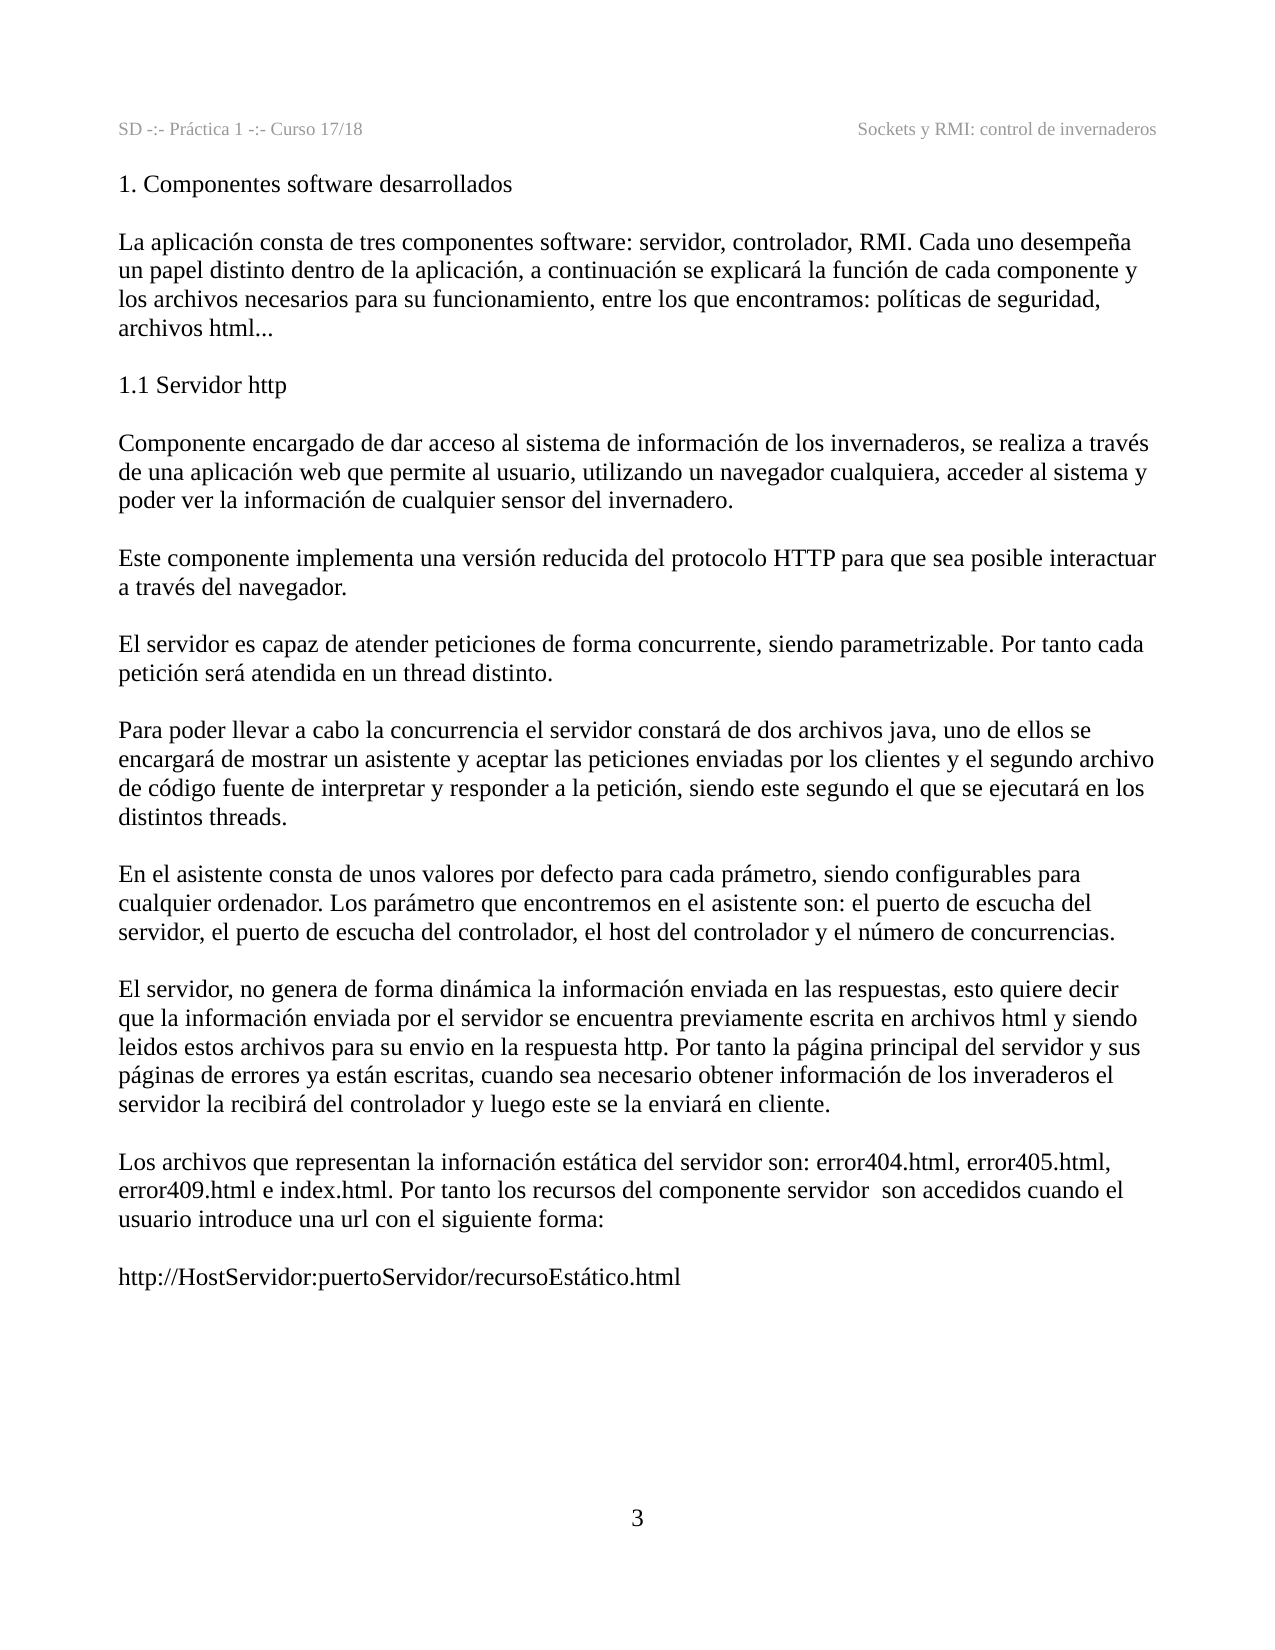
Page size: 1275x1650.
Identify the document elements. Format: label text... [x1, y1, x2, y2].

text El servidor, no genera de forma dinámica la información enviada en las respuestas, esto quiere decir que la información enviada por el servidor se encuentra previamente escrita en archivos html y siendo leidos estos archivos para su envio en la respuesta http. Por tanto la página principal del servidor y sus páginas de errores ya están escritas, cuando sea necesario obtener información de los inveraderos el servidor la recibirá del controlador y luego este se la enviará en cliente. [118, 974, 1157, 1118]
text Para poder llevar a cabo la concurrencia el servidor constará de dos archivos java, uno de ellos se encargará de mostrar un asistente y aceptar las peticiones enviadas por los clientes y el segundo archivo de código fuente de interpretar y responder a la petición, siendo este segundo el que se ejecutará en los distintos threads. [118, 715, 1157, 830]
text http://HostServidor:puertoServidor/recursoEstático.html [118, 1262, 1157, 1290]
text Este componente implementa una versión reducida del protocolo HTTP para que sea posible interactuar a través del navegador. [118, 543, 1157, 600]
text Los archivos que representan la infornación estática del servidor son: error404.html, error405.html, error409.html e index.html. Por tanto los recursos del componente servidor son accedidos cuando el usuario introduce una url con el siguiente forma: [118, 1147, 1157, 1233]
text El servidor es capaz de atender peticiones de forma concurrente, siendo parametrizable. Por tanto cada petición será atendida en un thread distinto. [118, 629, 1157, 687]
text 1.1 Servidor http [118, 370, 1157, 399]
text Componente encargado de dar acceso al sistema de información de los invernaderos, se realiza a través de una aplicación web que permite al usuario, utilizando un navegador cualquiera, acceder al sistema y poder ver la información de cualquier sensor del invernadero. [118, 428, 1157, 514]
text 1. Componentes software desarrollados [118, 169, 1157, 198]
text La aplicación consta de tres componentes software: servidor, controlador, RMI. Cada uno desempeña un papel distinto dentro de la aplicación, a continuación se explicará la función de cada componente y los archivos necesarios para su funcionamiento, entre los que encontramos: políticas de seguridad, archivos html... [118, 227, 1157, 342]
text En el asistente consta de unos valores por defecto para cada prámetro, siendo configurables para cualquier ordenador. Los parámetro que encontremos en el asistente son: el puerto de escucha del servidor, el puerto de escucha del controlador, el host del controlador y el número de concurrencias. [118, 859, 1157, 945]
